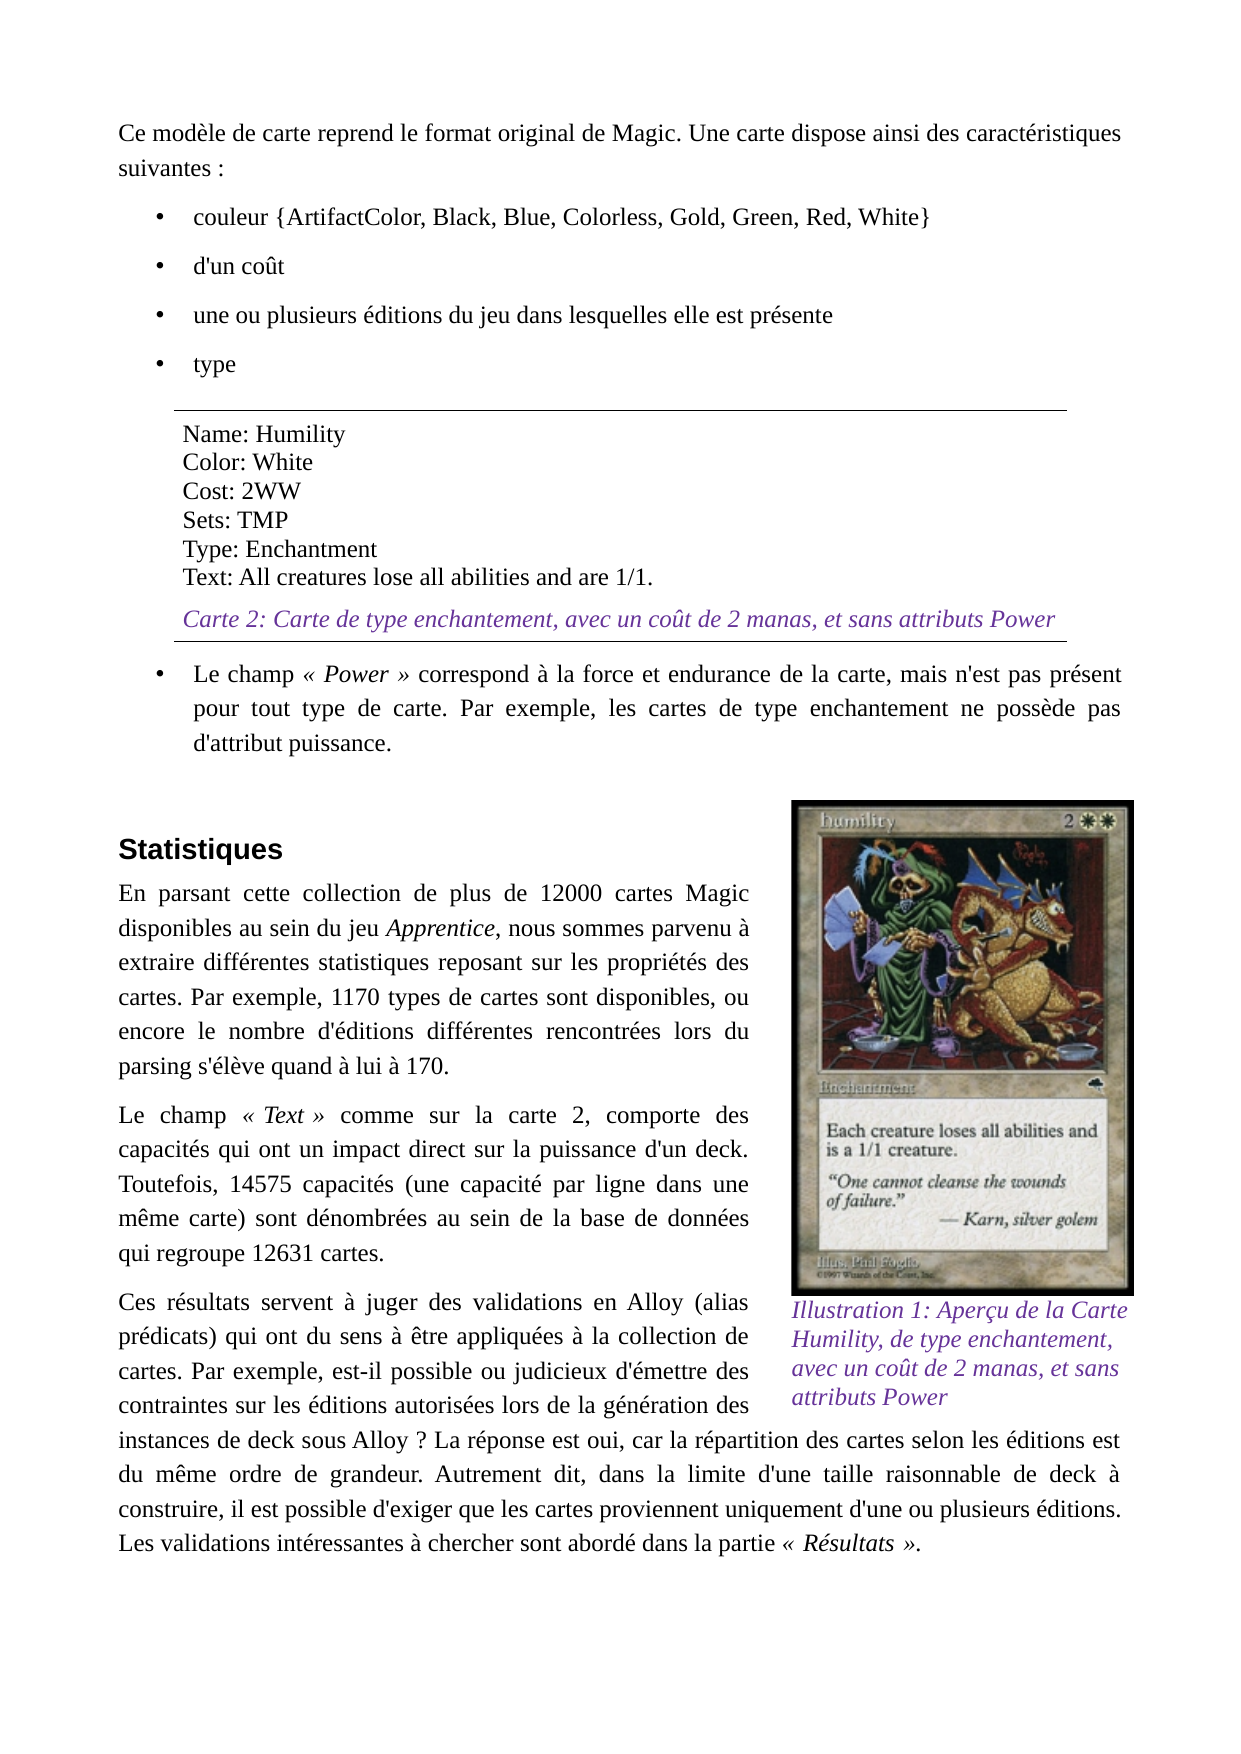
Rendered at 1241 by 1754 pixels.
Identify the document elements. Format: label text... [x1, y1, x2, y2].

text Ces résultats servent à juger des validations en Alloy (alias prédicats) qui ont du sens à être appliquées à la collection de cartes. Par exemple, est-il possible ou judicieux d'émettre des contraintes sur les éditions autorisées lors de la génération des instances de deck sous Alloy ? La réponse est oui, car la répartition des cartes selon les éditions est du même ordre de grandeur. Autrement dit, dans la limite d'une taille raisonnable de deck à construire, il est possible d'exiger que les cartes proviennent uniquement d'une ou plusieurs éditions. Les validations intéressantes à chercher sont abordé dans la partie « Résultats ». [118, 1287, 1122, 1557]
list Sets: TMP [182, 505, 1058, 534]
list Name: Humility [182, 419, 1058, 447]
list couleur {ArtifactColor, Black, Blue, Colorless, Gold, Green, Red, White} [156, 202, 1122, 230]
list Color: White [182, 447, 1058, 476]
text Ce modèle de carte reprend le format original de Magic. Une carte dispose ainsi des caractéristiques suivantes : [118, 118, 1122, 181]
list Cost: 2WW [182, 476, 1058, 505]
list Type: Enchantment [182, 534, 1058, 562]
list type [156, 349, 1122, 378]
text En parsant cette collection de plus de 12000 cartes Magic disponibles au sein du jeu Apprentice, nous sommes parvenu à extraire différentes statistiques reposant sur les propriétés des cartes. Par exemple, 1170 types de cartes sont disponibles, ou encore le nombre d'éditions différentes rencontrées lors du parsing s'élève quand à lui à 170. [118, 878, 791, 1079]
list Le champ « Power » correspond à la force et endurance de la carte, mais n'est pas présent pour tout type de carte. Par exemple, les cartes de type enchantement ne possède pas d'attribut puissance. [156, 398, 1122, 757]
list Illustration 1: Aperçu de la Carte Humility, de type enchantement, avec un coût de 2 manas, et sans attributs Power [791, 1296, 1134, 1410]
subtitle Statistiques [118, 832, 791, 866]
text Le champ « Text » comme sur la carte 2, comporte des capacités qui ont un impact direct sur la puissance d'un deck. Toutefois, 14575 capacités (une capacité par ligne dans une même carte) sont dénombrées au sein de la base de données qui regroupe 12631 cartes. [118, 1100, 791, 1267]
list d'un coût [156, 251, 1122, 279]
list Carte 2: Carte de type enchantement, avec un coût de 2 manas, et sans attributs Power [182, 604, 1058, 632]
list Text: All creatures lose all abilities and are 1/1. [182, 562, 1058, 591]
picture [791, 800, 1134, 1296]
list une ou plusieurs éditions du jeu dans lesquelles elle est présente [156, 300, 1122, 328]
